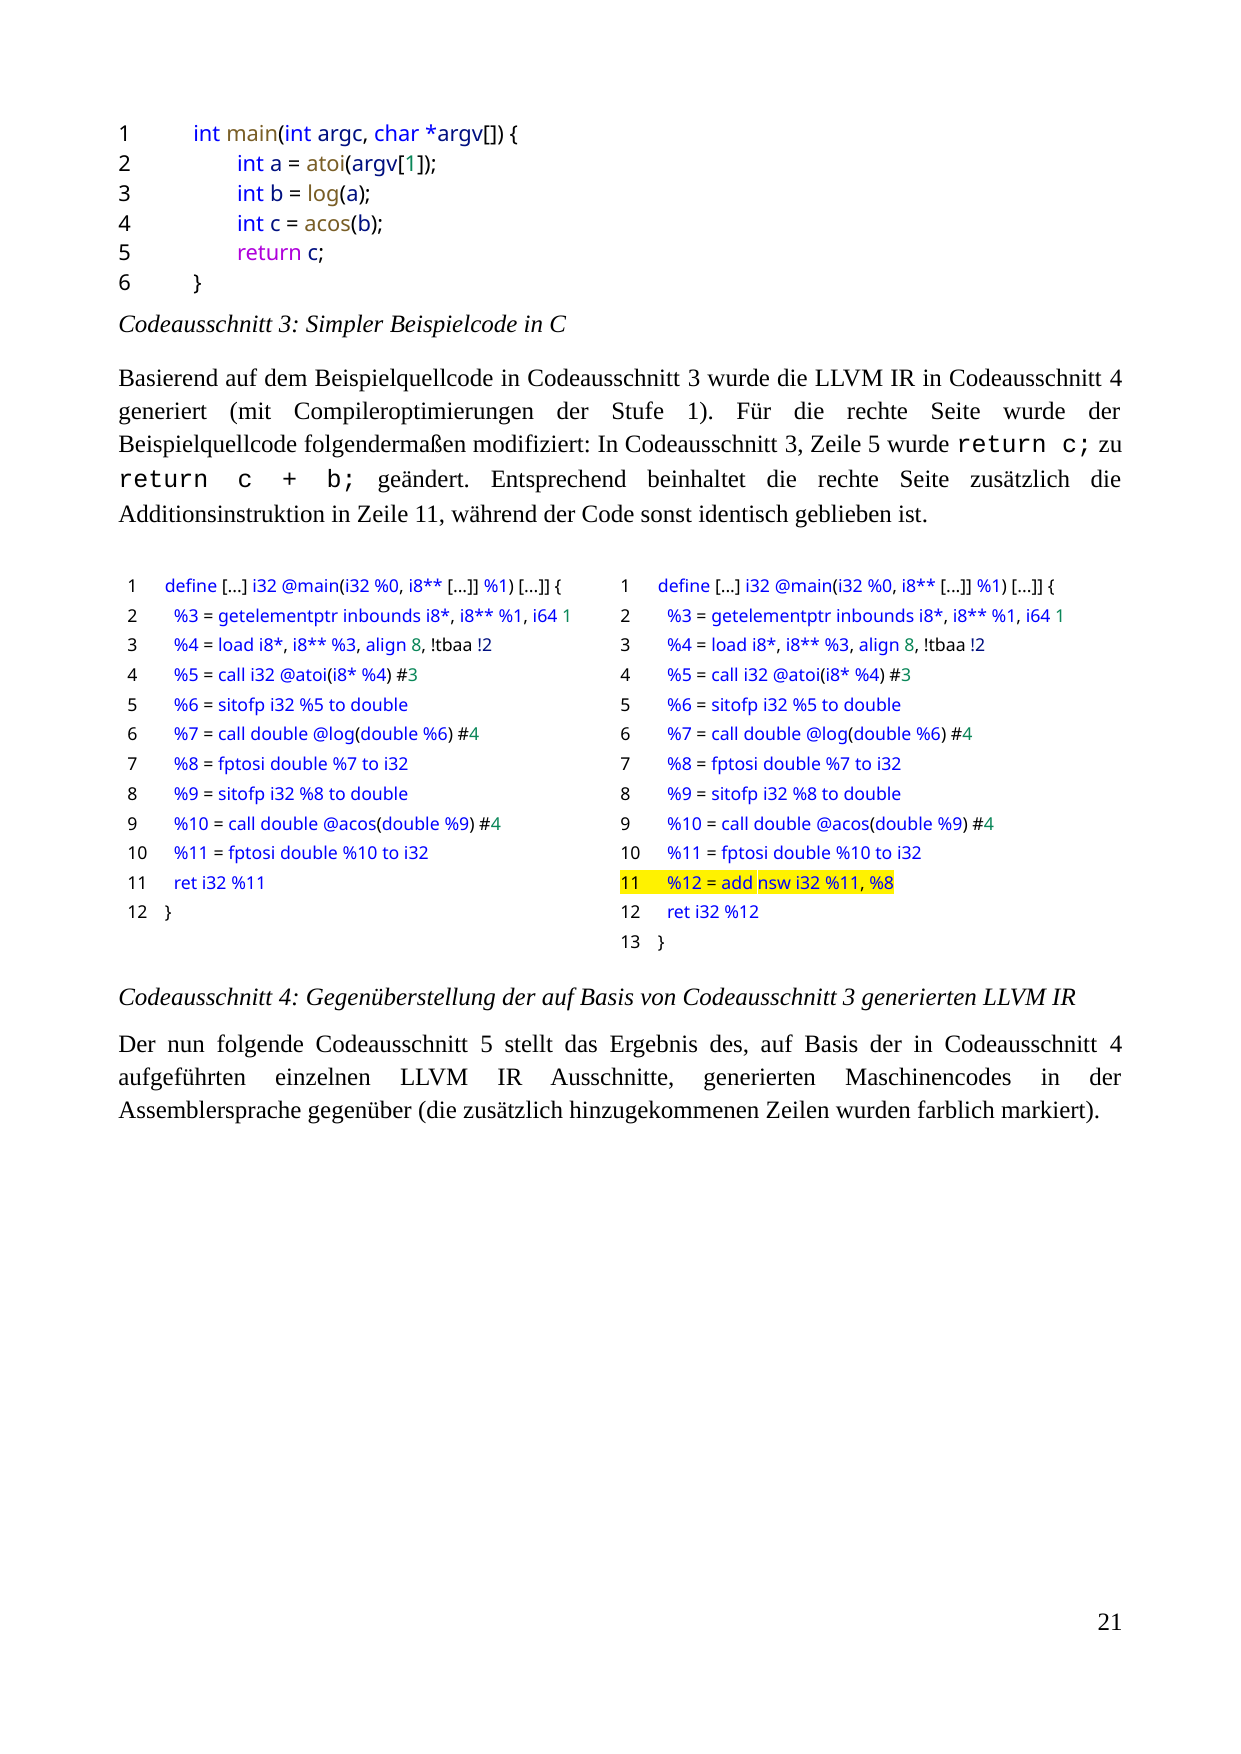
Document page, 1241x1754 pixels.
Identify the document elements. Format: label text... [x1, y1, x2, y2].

list define [...] i32 @main(i32 %0, i8** [...]] %1) [...]] { [127, 568, 620, 598]
list %11 = fptosi double %10 to i32 [127, 835, 620, 865]
text Der nun folgende Codeausschnitt 5 stellt das Ergebnis des, auf Basis der in Codeausschnitt 4 aufgeführten einzelnen LLVM IR Ausschnitte, generierten Maschinencodes in der Assemblersprache gegenüber (die zusätzlich hinzugekommenen Zeilen wurden farblich markiert). [118, 1029, 1122, 1124]
list %4 = load i8*, i8** %3, align 8, !tbaa !2 [620, 627, 1113, 657]
text Basierend auf dem Beispielquellcode in Codeausschnitt 3 wurde die LLVM IR in Codeausschnitt 4 generiert (mit Compileroptimierungen der Stufe 1). Für die rechte Seite wurde der Beispielquellcode folgendermaßen modifiziert: In Codeausschnitt 3, Zeile 5 wurde return c; zu return c + b; geändert. Entsprechend beinhaltet die rechte Seite zusätzlich die Additionsinstruktion in Zeile 11, während der Code sonst identisch geblieben ist. [118, 363, 1122, 528]
list return c; [118, 237, 590, 267]
list } [127, 894, 620, 924]
list define [...] i32 @main(i32 %0, i8** [...]] %1) [...]] { [620, 568, 1113, 598]
list int b = log(a); [118, 178, 590, 207]
text Codeausschnitt 4: Gegenüberstellung der auf Basis von Codeausschnitt 3 generierten LLVM IR [118, 559, 1122, 1011]
list %6 = sitofp i32 %5 to double [620, 687, 1113, 716]
list %3 = getelementptr inbounds i8*, i8** %1, i64 1 [127, 598, 620, 627]
list %6 = sitofp i32 %5 to double [127, 687, 620, 716]
list int a = atoi(argv[1]); [118, 148, 590, 178]
list %5 = call i32 @atoi(i8* %4) #3 [620, 657, 1113, 687]
list ret i32 %11 [127, 865, 620, 894]
list %7 = call double @log(double %6) #4 [127, 716, 620, 746]
list %12 = add nsw i32 %11, %8 [620, 865, 1113, 894]
list %4 = load i8*, i8** %3, align 8, !tbaa !2 [127, 627, 620, 657]
list %9 = sitofp i32 %8 to double [127, 776, 620, 805]
list %9 = sitofp i32 %8 to double [620, 776, 1113, 805]
list %8 = fptosi double %7 to i32 [620, 746, 1113, 776]
list %8 = fptosi double %7 to i32 [127, 746, 620, 776]
list %10 = call double @acos(double %9) #4 [127, 805, 620, 835]
list int c = acos(b); [118, 207, 590, 237]
list ret i32 %12 [620, 894, 1113, 924]
list %5 = call i32 @atoi(i8* %4) #3 [127, 657, 620, 687]
list %3 = getelementptr inbounds i8*, i8** %1, i64 1 [620, 598, 1113, 627]
list } [118, 267, 590, 297]
list } [620, 924, 1113, 954]
text Codeausschnitt 3: Simpler Beispielcode in C [118, 309, 590, 338]
list int main(int argc, char *argv[]) { [118, 118, 590, 148]
list %7 = call double @log(double %6) #4 [620, 716, 1113, 746]
list %10 = call double @acos(double %9) #4 [620, 805, 1113, 835]
list %11 = fptosi double %10 to i32 [620, 835, 1113, 865]
